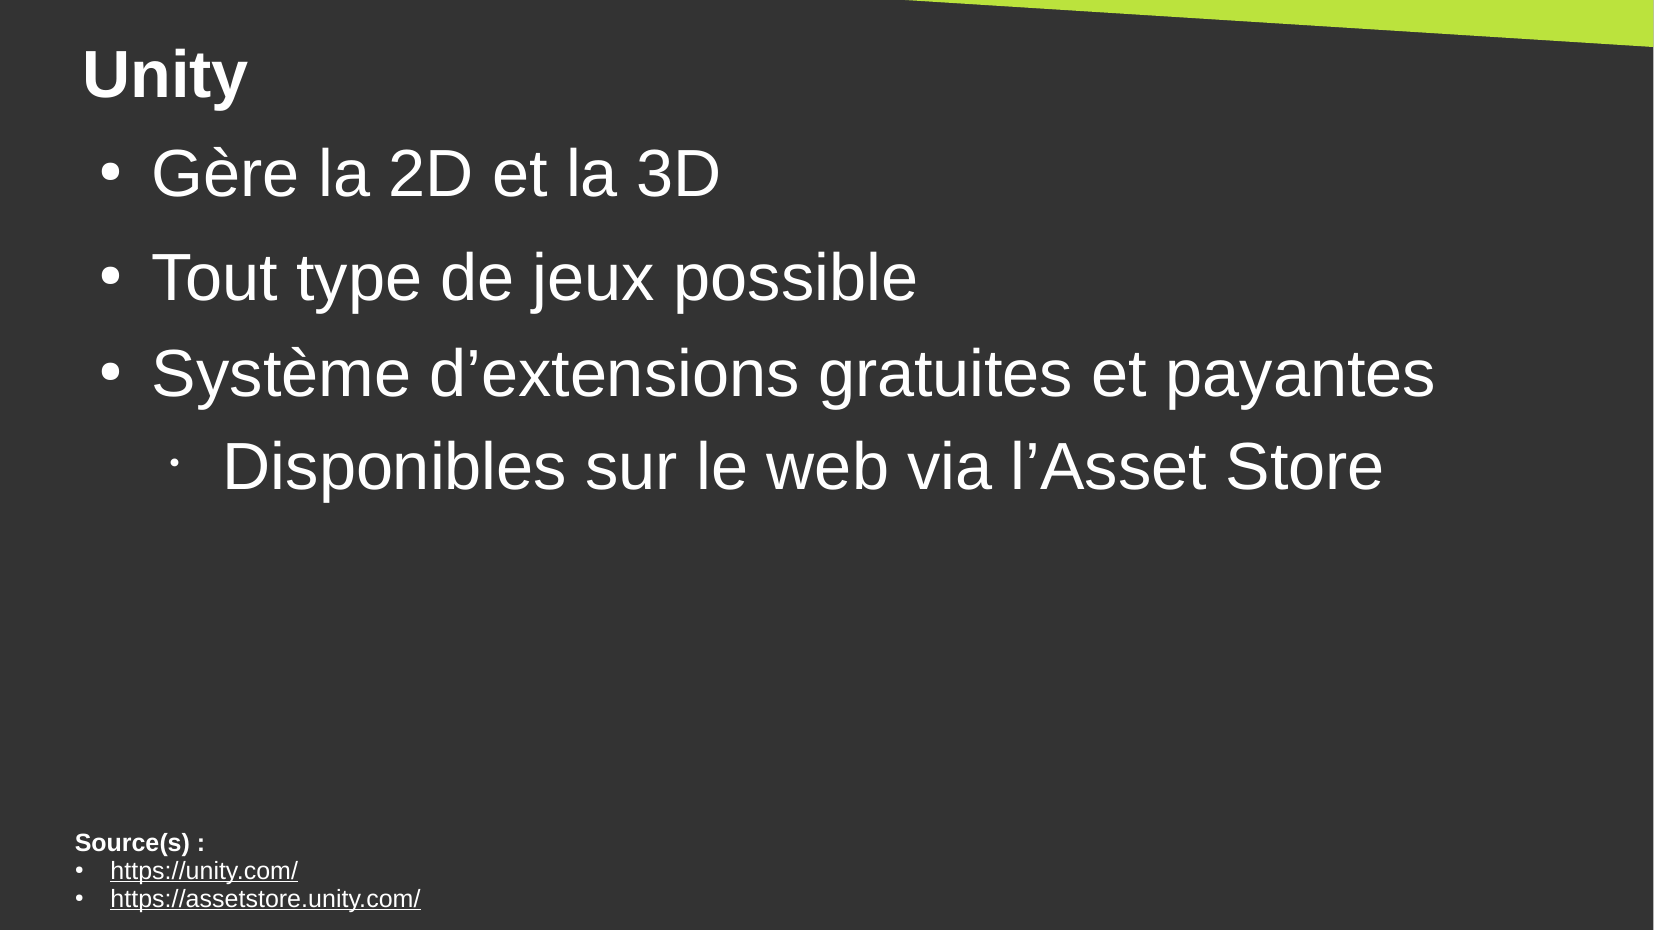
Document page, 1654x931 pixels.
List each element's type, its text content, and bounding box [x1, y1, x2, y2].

list Gère la 2D et la 3D Tout type de jeux possible Système d’extensions gratuites et payantes Disponibles sur le web via l’Asset Store [80, 135, 1620, 768]
title Unity [82, 37, 1571, 112]
text_box [905, 0, 1654, 48]
text_box Source(s) : https://unity.com/ https://assetstore.unity.com/ [60, 821, 1546, 921]
